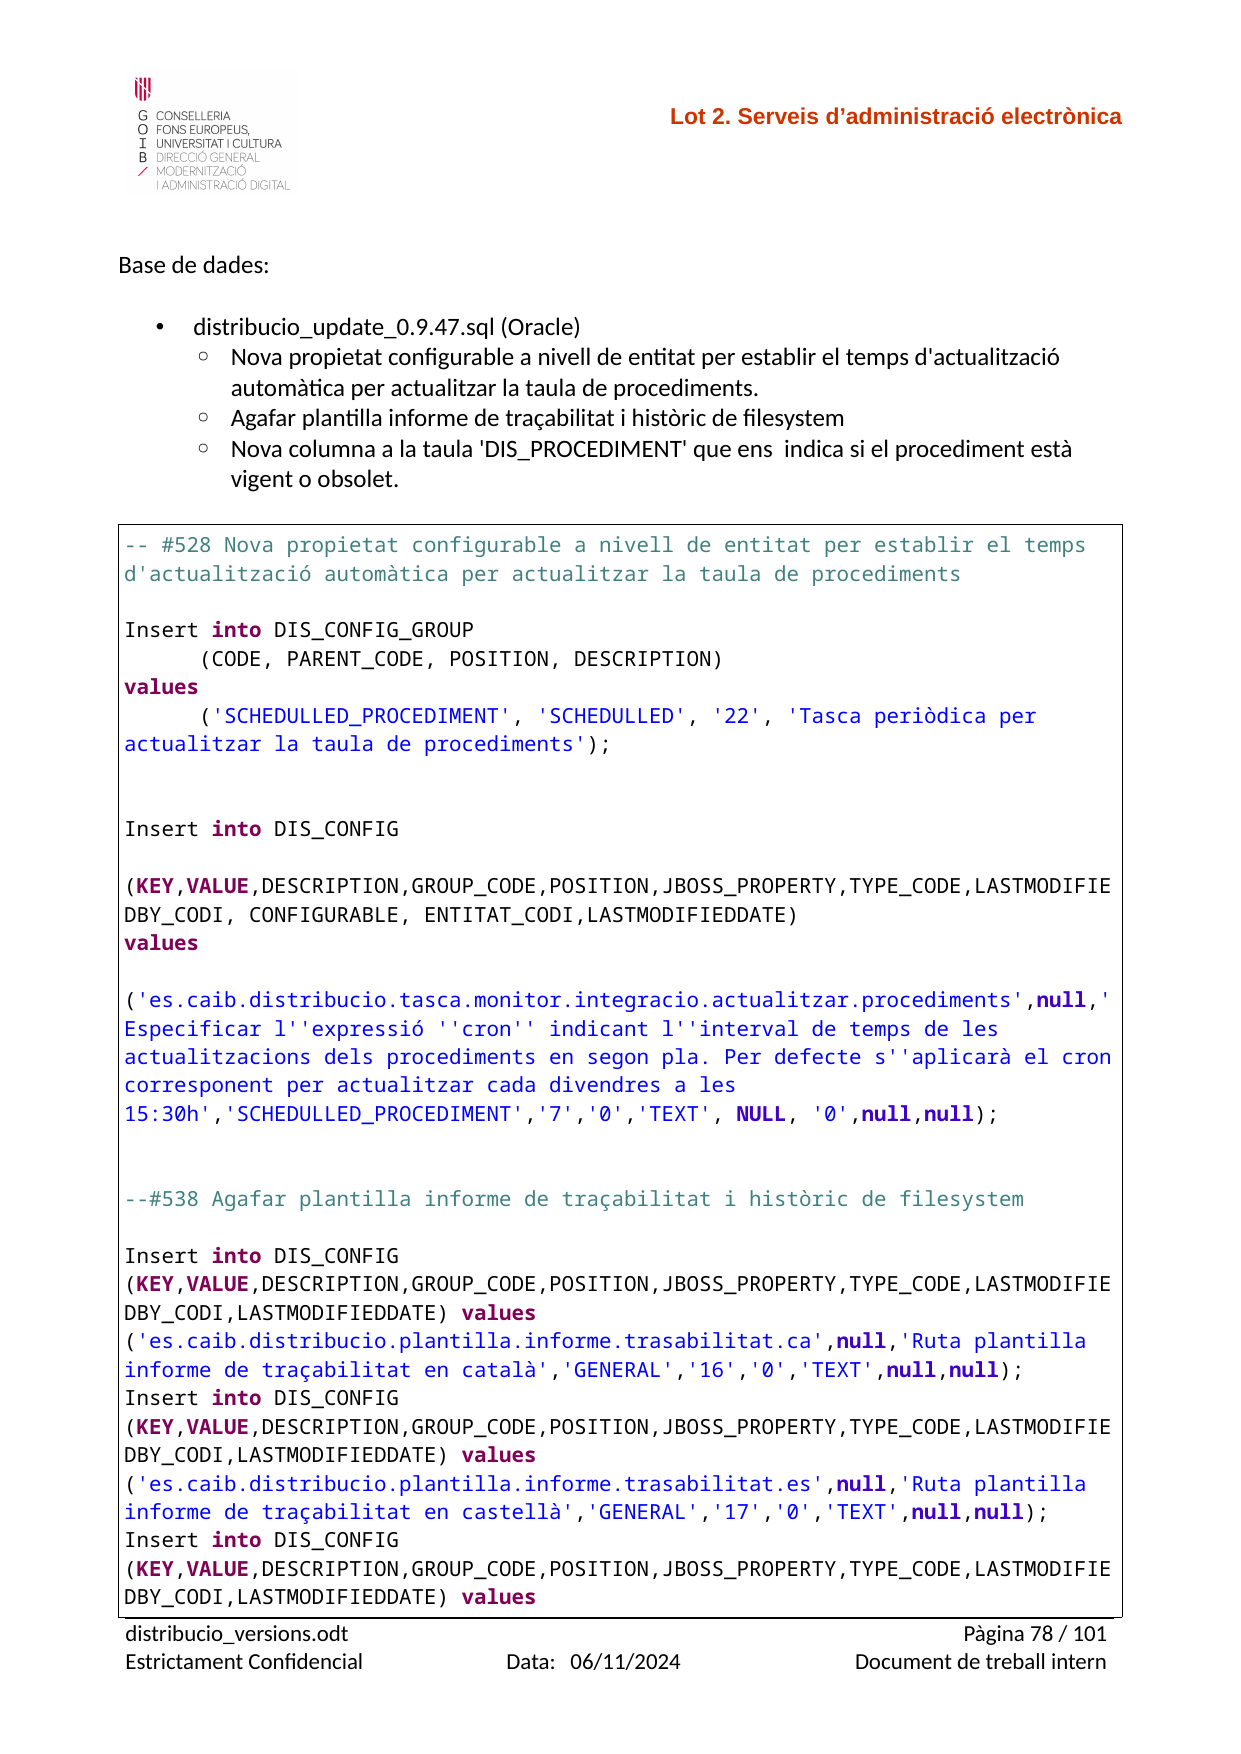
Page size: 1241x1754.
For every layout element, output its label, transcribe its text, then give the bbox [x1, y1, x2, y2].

list Nova propietat configurable a nivell de entitat per establir el temps d'actualització automàtica per actualitzar la taula de procediments. [193, 341, 1122, 402]
list distribucio_update_0.9.47.sql (Oracle) [156, 311, 1122, 341]
table_header -- #528 Nova propietat configurable a nivell de entitat per establir el temps d'actualització automàtica per actualitzar la taula de procediments Insert into DIS_CONFIG_GROUP (CODE, PARENT_CODE, POSITION, DESCRIPTION) values ('SCHEDULLED_PROCEDIMENT', 'SCHEDULLED', '22', 'Tasca periòdica per actualitzar la taula de procediments'); Insert into DIS_CONFIG (KEY,VALUE,DESCRIPTION,GROUP_CODE,POSITION,JBOSS_PROPERTY,TYPE_CODE,LASTMODIFIEDBY_CODI, CONFIGURABLE, ENTITAT_CODI,LASTMODIFIEDDATE) values ('es.caib.distribucio.tasca.monitor.integracio.actualitzar.procediments',null,'Especificar l''expressió ''cron'' indicant l''interval de temps de les actualitzacions dels procediments en segon pla. Per defecte s''aplicarà el cron corresponent per actualitzar cada divendres a les 15:30h','SCHEDULLED_PROCEDIMENT','7','0','TEXT', NULL, '0',null,null); --#538 Agafar plantilla informe de traçabilitat i històric de filesystem Insert into DIS_CONFIG (KEY,VALUE,DESCRIPTION,GROUP_CODE,POSITION,JBOSS_PROPERTY,TYPE_CODE,LASTMODIFIEDBY_CODI,LASTMODIFIEDDATE) values ('es.caib.distribucio.plantilla.informe.trasabilitat.ca',null,'Ruta plantilla informe de traçabilitat en català','GENERAL','16','0','TEXT',null,null); Insert into DIS_CONFIG (KEY,VALUE,DESCRIPTION,GROUP_CODE,POSITION,JBOSS_PROPERTY,TYPE_CODE,LASTMODIFIEDBY_CODI,LASTMODIFIEDDATE) values ('es.caib.distribucio.plantilla.informe.trasabilitat.es',null,'Ruta plantilla informe de traçabilitat en castellà','GENERAL','17','0','TEXT',null,null); Insert into DIS_CONFIG (KEY,VALUE,DESCRIPTION,GROUP_CODE,POSITION,JBOSS_PROPERTY,TYPE_CODE,LASTMODIFIEDBY_CODI,LASTMODIFIEDDATE) values [119, 525, 1122, 1617]
list Nova columna a la taula 'DIS_PROCEDIMENT' que ens indica si el procediment està vigent o obsolet. [193, 433, 1122, 494]
text Base de dades: [118, 250, 1122, 280]
list Agafar plantilla informe de traçabilitat i històric de filesystem [193, 402, 1122, 433]
picture [126, 70, 299, 197]
